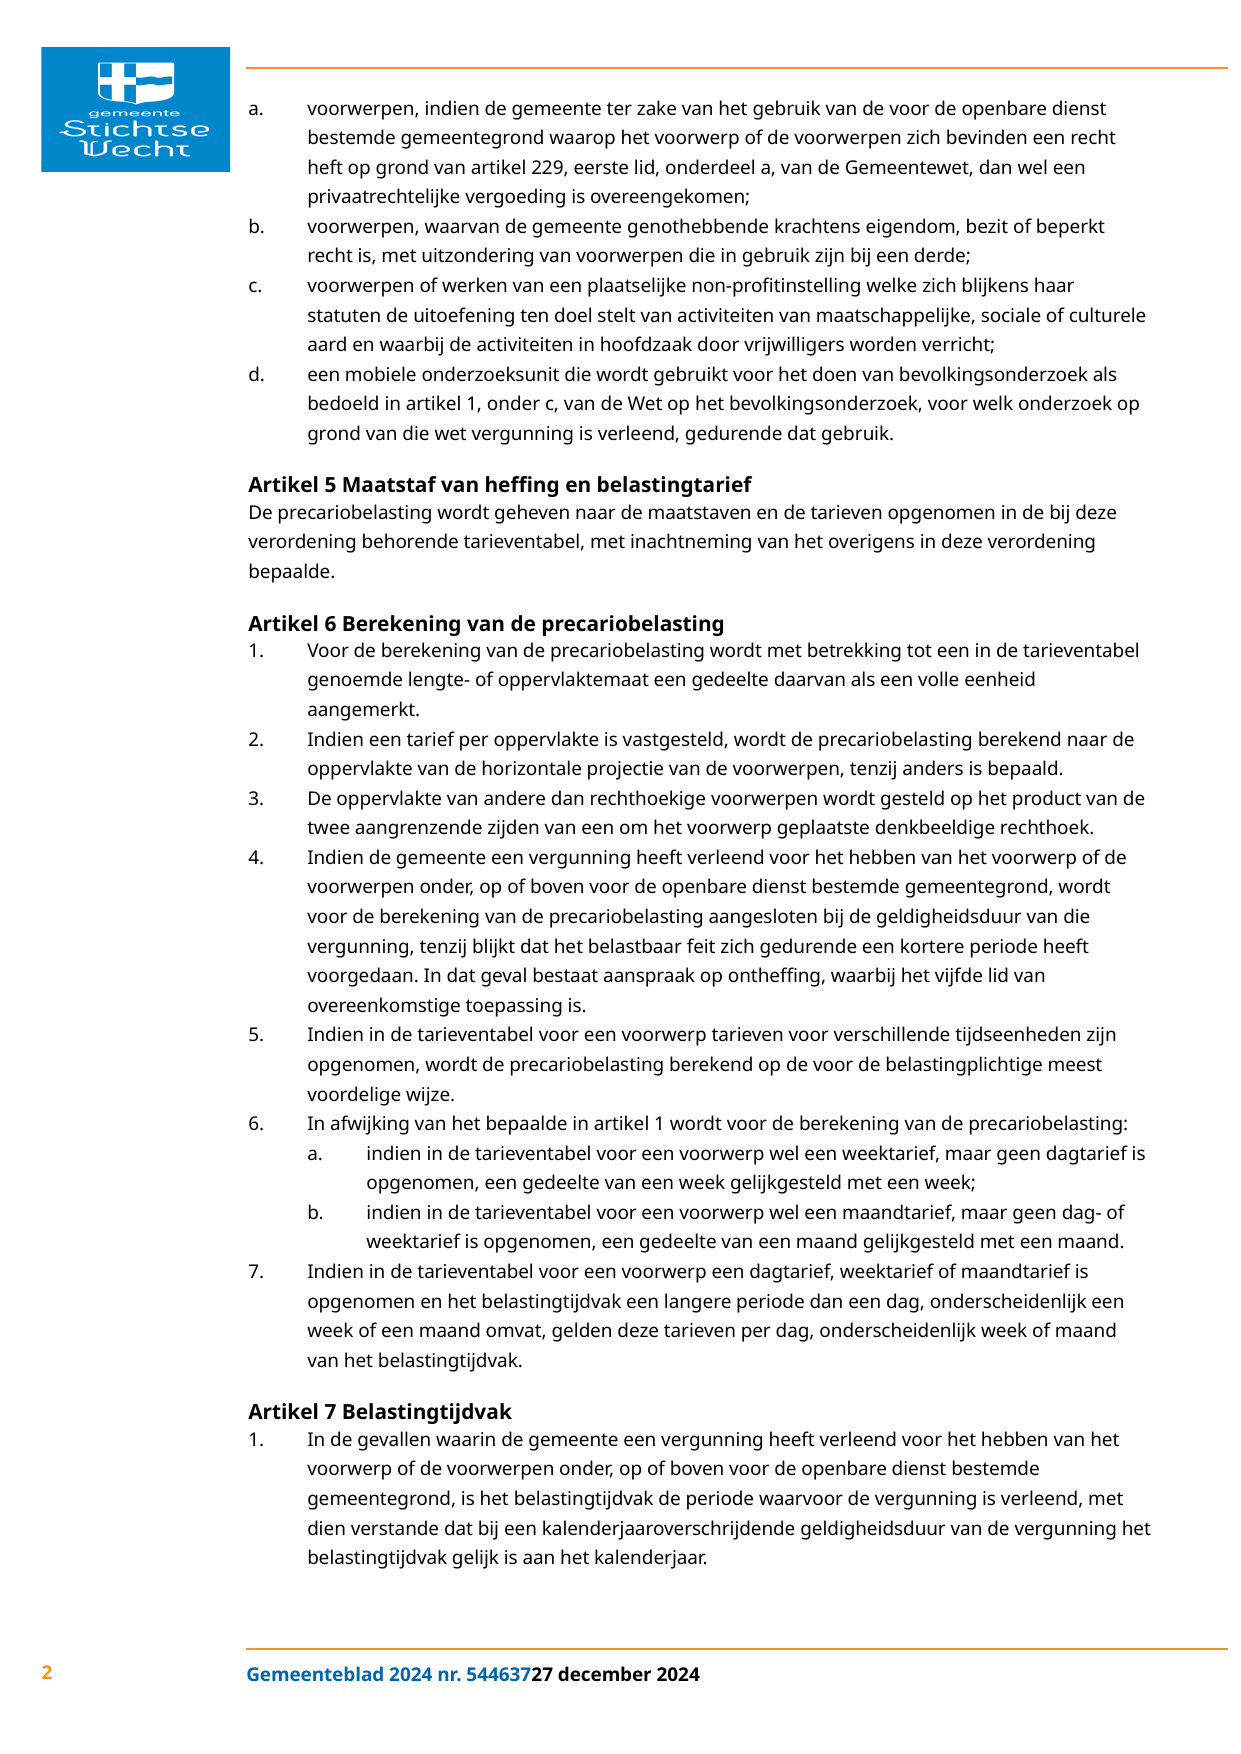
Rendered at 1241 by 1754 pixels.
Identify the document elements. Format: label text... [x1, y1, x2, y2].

list De oppervlakte van andere dan rechthoekige voorwerpen wordt gesteld op het product van de twee aangrenzende zijden van een om het voorwerp geplaatste denkbeeldige rechthoek. [248, 785, 1152, 840]
list indien in de tarieventabel voor een voorwerp wel een maandtarief, maar geen dag- of weektarief is opgenomen, een gedeelte van een maand gelijkgesteld met een maand. [307, 1199, 1152, 1254]
list voorwerpen, indien de gemeente ter zake van het gebruik van de voor de openbare dienst bestemde gemeentegrond waarop het voorwerp of de voorwerpen zich bevinden een recht heft op grond van artikel 229, eerste lid, onderdeel a, van de Gemeentewet, dan wel een privaatrechtelijke vergoeding is overeengekomen; [248, 95, 1152, 209]
text Artikel 5 Maatstaf van heffing en belastingtarief [248, 471, 1152, 499]
list Indien in de tarieventabel voor een voorwerp tarieven voor verschillende tijdseenheden zijn opgenomen, wordt de precariobelasting berekend op de voor de belastingplichtige meest voordelige wijze. [248, 1022, 1152, 1107]
text Artikel 6 Berekening van de precariobelasting [248, 609, 1152, 637]
list indien in de tarieventabel voor een voorwerp wel een weektarief, maar geen dagtarief is opgenomen, een gedeelte van een week gelijkgesteld met een week; [307, 1140, 1152, 1195]
list In afwijking van het bepaalde in artikel 1 wordt voor de berekening van de precariobelasting: [248, 1110, 1152, 1136]
list Indien in de tarieventabel voor een voorwerp een dagtarief, weektarief of maandtarief is opgenomen en het belastingtijdvak een langere periode dan een dag, onderscheidenlijk een week of een maand omvat, gelden deze tarieven per dag, onderscheidenlijk week of maand van het belastingtijdvak. [248, 1258, 1152, 1373]
list voorwerpen, waarvan de gemeente genothebbende krachtens eigendom, bezit of beperkt recht is, met uitzondering van voorwerpen die in gebruik zijn bij een derde; [248, 213, 1152, 268]
list een mobiele onderzoeksunit die wordt gebruikt voor het doen van bevolkingsonderzoek als bedoeld in artikel 1, onder c, van de Wet op het bevolkingsonderzoek, voor welk onderzoek op grond van die wet vergunning is verleend, gedurende dat gebruik. [248, 361, 1152, 446]
text Artikel 7 Belastingtijdvak [248, 1397, 1152, 1426]
list Voor de berekening van de precariobelasting wordt met betrekking tot een in de tarieventabel genoemde lengte- of oppervlaktemaat een gedeelte daarvan als een volle eenheid aangemerkt. [248, 637, 1152, 722]
picture [99, 63, 135, 101]
list voorwerpen of werken van een plaatselijke non-profitinstelling welke zich blijkens haar statuten de uitoefening ten doel stelt van activiteiten van maatschappelijke, sociale of culturele aard en waarbij de activiteiten in hoofdzaak door vrijwilligers worden verricht; [248, 272, 1152, 357]
list Indien de gemeente een vergunning heeft verleend voor het hebben van het voorwerp of de voorwerpen onder, op of boven voor de openbare dienst bestemde gemeentegrond, wordt voor de berekening van de precariobelasting aangesloten bij de geldigheidsduur van die vergunning, tenzij blijkt dat het belastbaar feit zich gedurende een kortere periode heeft voorgedaan. In dat geval bestaat aanspraak op ontheffing, waarbij het vijfde lid van overeenkomstige toepassing is. [248, 844, 1152, 1018]
list In de gevallen waarin de gemeente een vergunning heeft verleend voor het hebben van het voorwerp of de voorwerpen onder, op of boven voor de openbare dienst bestemde gemeentegrond, is het belastingtijdvak de periode waarvoor de vergunning is verleend, met dien verstande dat bij een kalenderjaaroverschrijdende geldigheidsduur van de vergunning het belastingtijdvak gelijk is aan het kalenderjaar. [248, 1426, 1152, 1570]
picture [137, 63, 174, 103]
text De precariobelasting wordt geheven naar de maatstaven en de tarieven opgenomen in de bij deze verordening behorende tarieventabel, met inachtneming van het overigens in deze verordening bepaalde. [248, 499, 1152, 584]
list Indien een tarief per oppervlakte is vastgesteld, wordt de precariobelasting berekend naar de oppervlakte van de horizontale projectie van de voorwerpen, tenzij anders is bepaald. [248, 726, 1152, 781]
